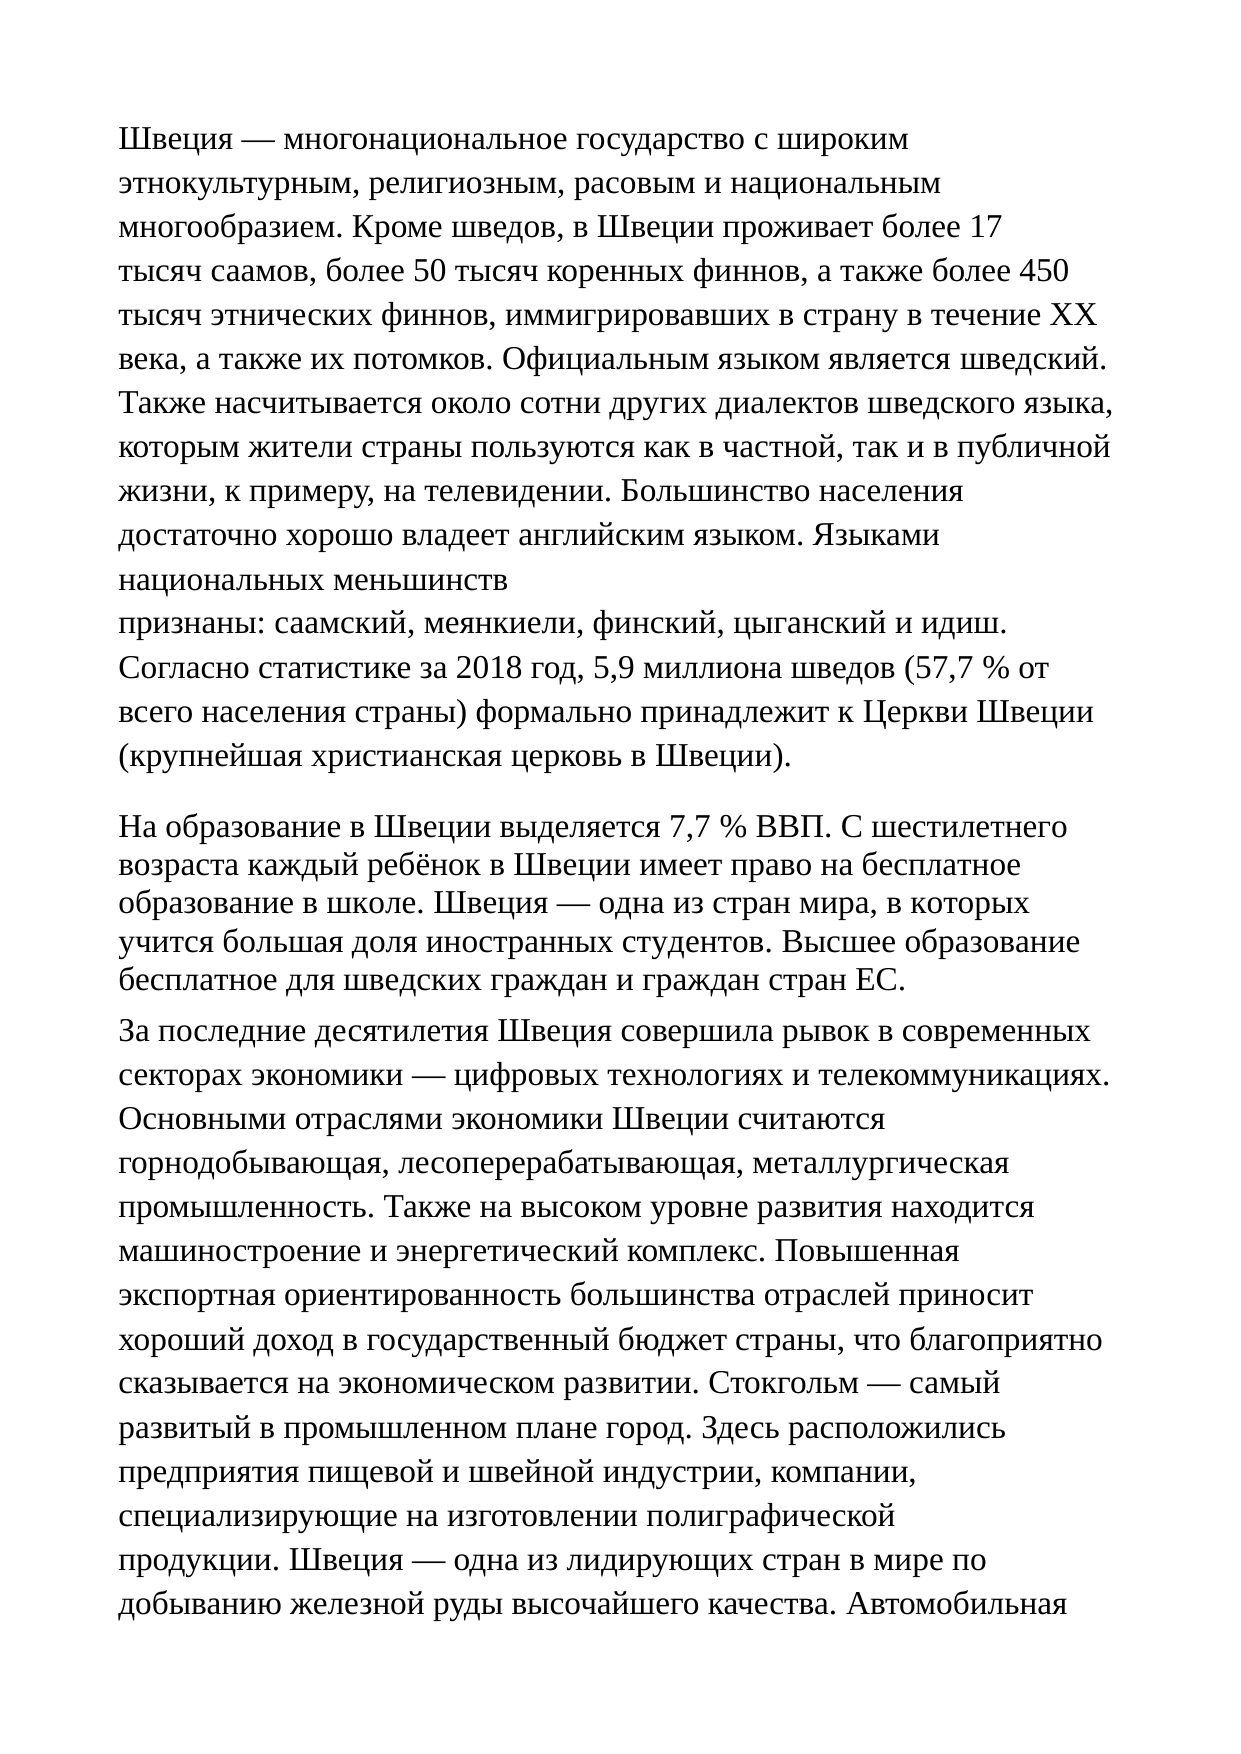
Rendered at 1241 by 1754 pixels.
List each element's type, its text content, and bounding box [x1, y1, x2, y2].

text За последние десятилетия Швеция совершила рывок в современных секторах экономики — цифровых технологиях и телекоммуникациях. Основными отраслями экономики Швеции считаются горнодобывающая, лесоперерабатывающая, металлургическая промышленность. Также на высоком уровне развития находится машиностроение и энергетический комплекс. Повышенная экспортная ориентированность большинства отраслей приносит хороший доход в государственный бюджет страны, что благоприятно сказывается на экономическом развитии. Стокгольм — самый развитый в промышленном плане город. Здесь расположились предприятия пищевой и швейной индустрии, компании, специализирующие на изготовлении полиграфической продукции. Швеция — одна из лидирующих стран в мире по добыванию железной руды высочайшего качества. Автомобильная [118, 1010, 1122, 1621]
text На образование в Швеции выделяется 7,7 % ВВП. С шестилетнего возраста каждый ребёнок в Швеции имеет право на бесплатное образование в школе. Швеция — одна из стран мира, в которых учится большая доля иностранных студентов. Высшее образование бесплатное для шведских граждан и граждан стран ЕС. [118, 806, 1122, 998]
text Швеция — многонациональное государство с широким этнокультурным, религиозным, расовым и национальным многообразием. Кроме шведов, в Швеции проживает более 17 тысяч саамов, более 50 тысяч коренных финнов, а также более 450 тысяч этнических финнов, иммигрировавших в страну в течение XX века, а также их потомков. Официальным языком является шведский. Также насчитывается около сотни других диалектов шведского языка, которым жители страны пользуются как в частной, так и в публичной жизни, к примеру, на телевидении. Большинство населения достаточно хорошо владеет английским языком. Языками национальных меньшинств признаны: саамский, меянкиели, финский, цыганский и идиш. Согласно статистике за 2018 год, 5,9 миллиона шведов (57,7 % от всего населения страны) формально принадлежит к Церкви Швеции (крупнейшая христианская церковь в Швеции). [118, 118, 1122, 773]
